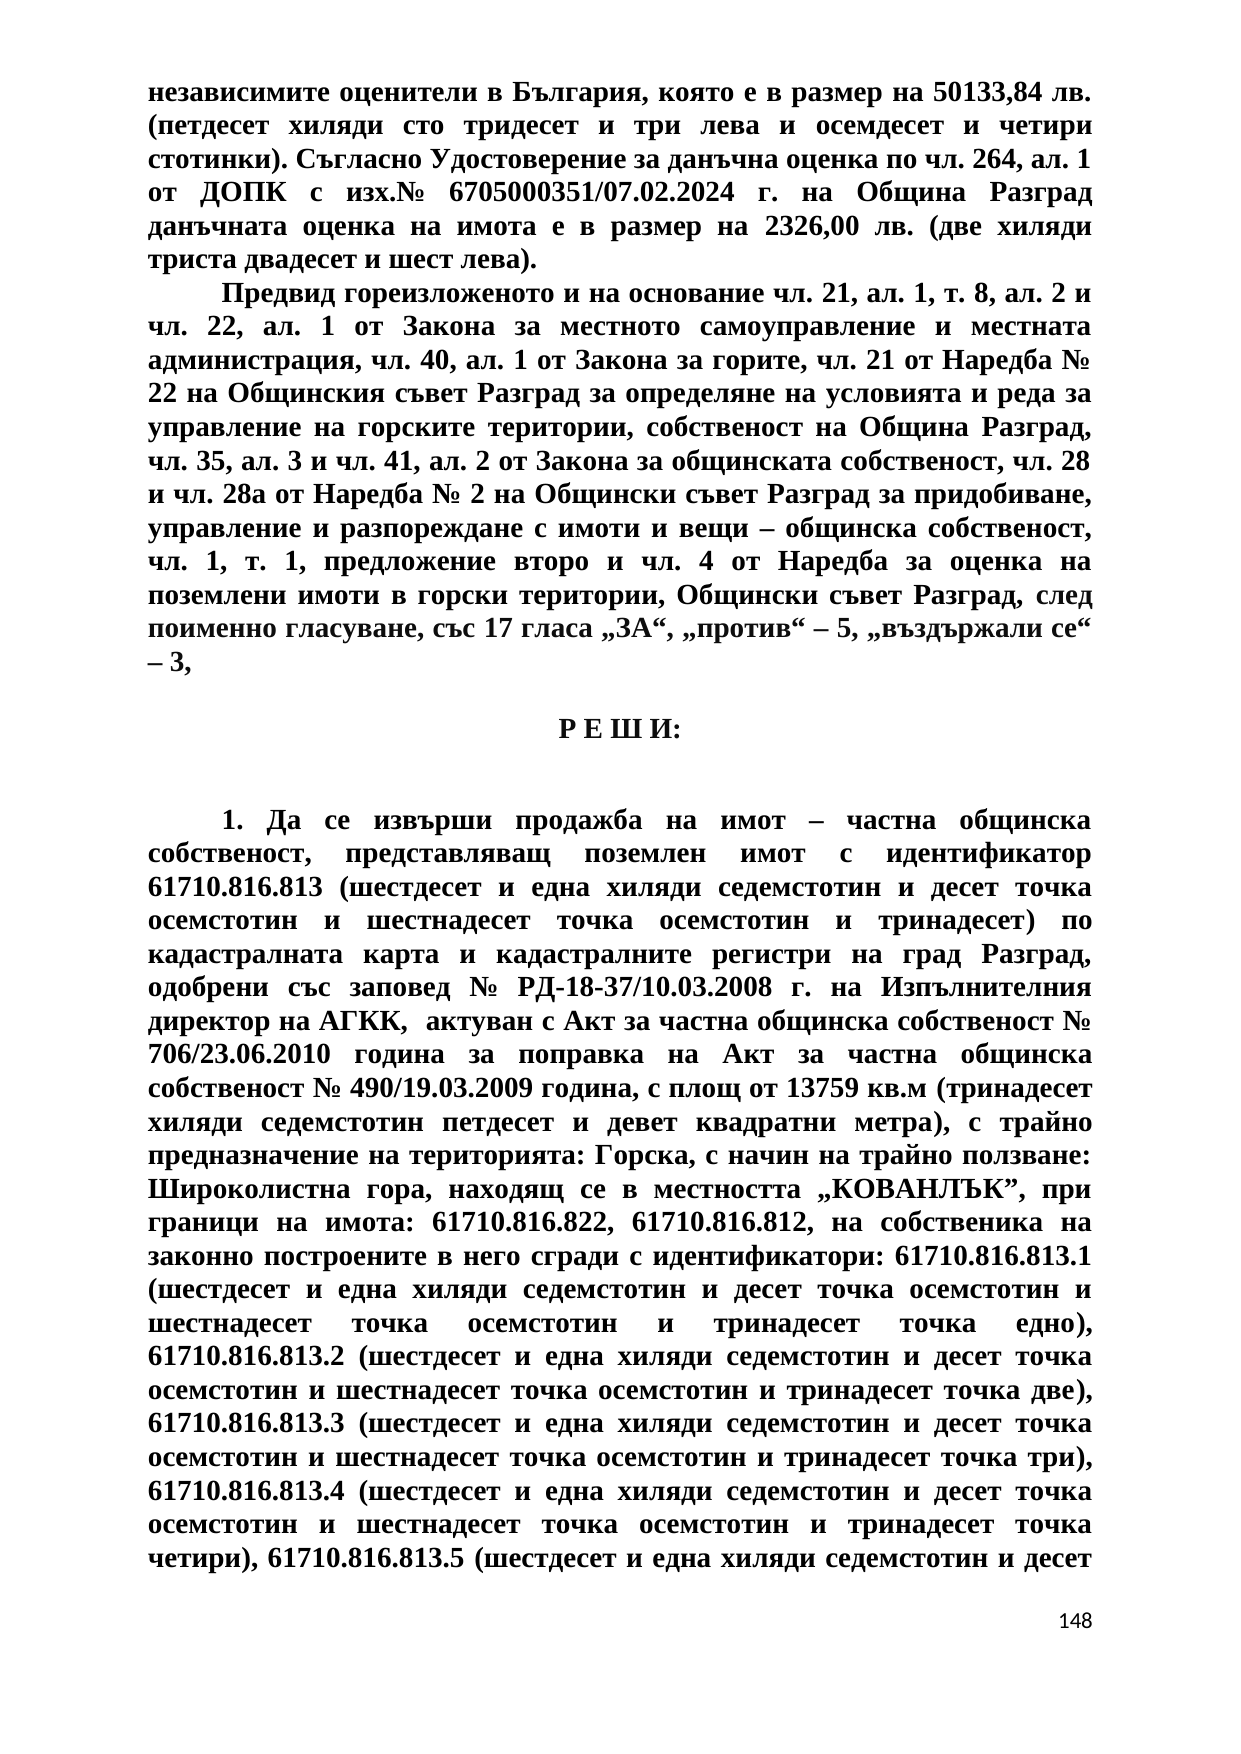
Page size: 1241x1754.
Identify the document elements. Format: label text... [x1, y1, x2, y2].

text 1. Да се извърши продажба на имот – частна общинска собственост, представляващ поземлен имот с идентификатор 61710.816.813 (шестдесет и една хиляди седемстотин и десет точка осемстотин и шестнадесет точка осемстотин и тринадесет) по кадастралната карта и кадастралните регистри на град Разград, одобрени със заповед № РД-18-37/10.03.2008 г. на Изпълнителния директор на АГКК, актуван с Акт за частна общинска собственост № 706/23.06.2010 година за поправка на Акт за частна общинска собственост № 490/19.03.2009 година, с площ от 13759 кв.м (тринадесет хиляди седемстотин петдесет и девет квадратни метра), с трайно предназначение на територията: Горска, с начин на трайно ползване: Широколистна гора, находящ се в местността „КОВАНЛЪК”, при граници на имота: 61710.816.822, 61710.816.812, на собственика на законно построените в него сгради с идентификатори: 61710.816.813.1 (шестдесет и една хиляди седемстотин и десет точка осемстотин и шестнадесет точка осемстотин и тринадесет точка едно), 61710.816.813.2 (шестдесет и една хиляди седемстотин и десет точка осемстотин и шестнадесет точка осемстотин и тринадесет точка две), 61710.816.813.3 (шестдесет и една хиляди седемстотин и десет точка осемстотин и шестнадесет точка осемстотин и тринадесет точка три), 61710.816.813.4 (шестдесет и една хиляди седемстотин и десет точка осемстотин и шестнадесет точка осемстотин и тринадесет точка четири), 61710.816.813.5 (шестдесет и една хиляди седемстотин и десет [148, 802, 1093, 1573]
text Предвид гореизложеното и на основание чл. 21, ал. 1, т. 8, ал. 2 и чл. 22, ал. 1 от Закона за местното самоуправление и местната администрация, чл. 40, ал. 1 от Закона за горите, чл. 21 от Наредба № 22 на Общинския съвет Разград за определяне на условията и реда за управление на горските територии, собственост на Община Разград, чл. 35, ал. 3 и чл. 41, ал. 2 от Закона за общинската собственост, чл. 28 и чл. 28а от Наредба № 2 на Общински съвет Разград за придобиване, управление и разпореждане с имоти и вещи – общинска собственост, чл. 1, т. 1, предложение второ и чл. 4 от Наредба за оценка на поземлени имоти в горски територии, Общински съвет Разград, след поименно гласуване, със 17 гласа „ЗА“, „против“ – 5, „въздържали се“ – 3, [148, 275, 1093, 677]
text Р Е Ш И: [148, 711, 1093, 744]
text независимите оценители в България, която е в размер на 50133,84 лв. (петдесет хиляди сто тридесет и три лева и осемдесет и четири стотинки). Съгласно Удостоверение за данъчна оценка по чл. 264, ал. 1 от ДОПК с изх.№ 6705000351/07.02.2024 г. на Община Разград данъчната оценка на имота е в размер на 2326,00 лв. (две хиляди триста двадесет и шест лева). [148, 74, 1093, 275]
